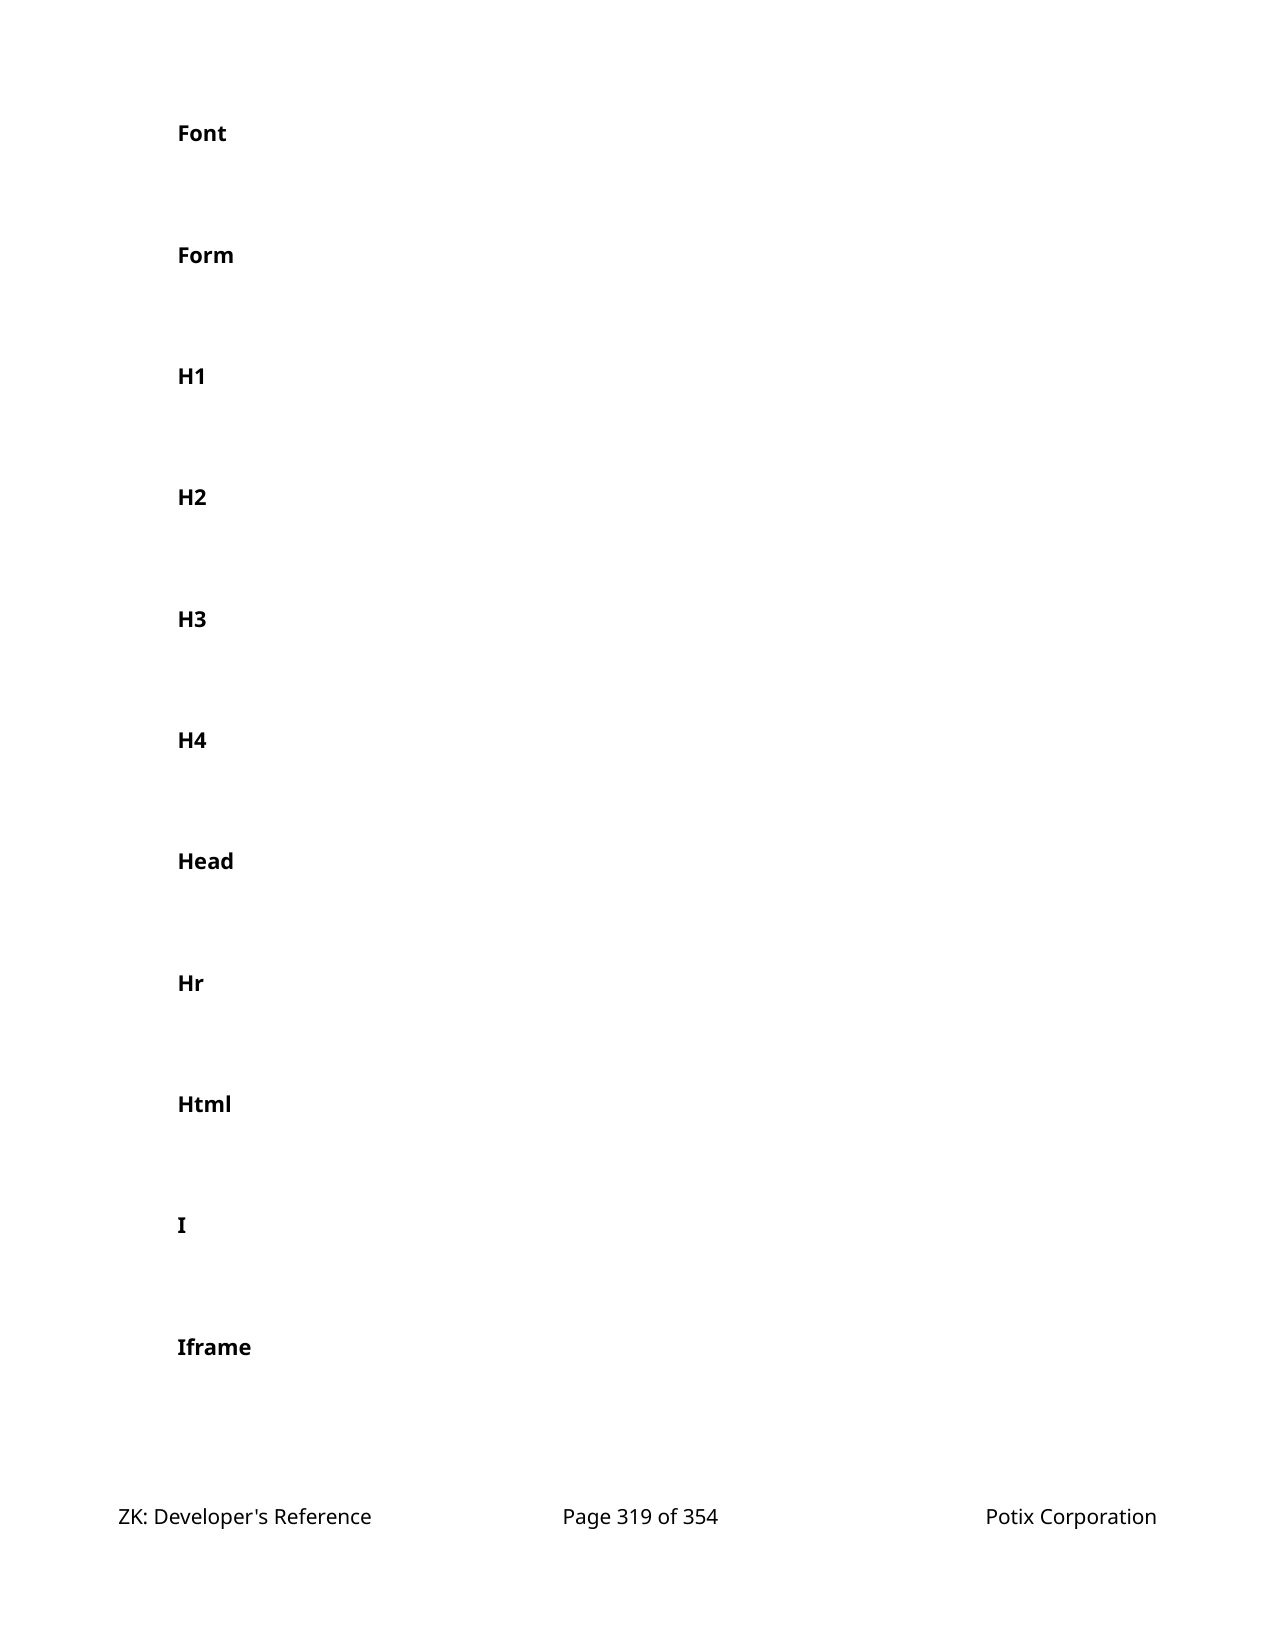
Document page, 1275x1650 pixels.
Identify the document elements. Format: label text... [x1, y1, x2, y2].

subtitle I [177, 1210, 1157, 1240]
subtitle Head [177, 846, 1157, 876]
subtitle H1 [177, 361, 1157, 391]
subtitle H2 [177, 482, 1157, 512]
subtitle Iframe [177, 1332, 1157, 1362]
subtitle H4 [177, 725, 1157, 755]
subtitle Form [177, 239, 1157, 269]
subtitle Hr [177, 968, 1157, 998]
subtitle H3 [177, 603, 1157, 633]
subtitle Html [177, 1089, 1157, 1119]
subtitle Font [177, 118, 1157, 148]
